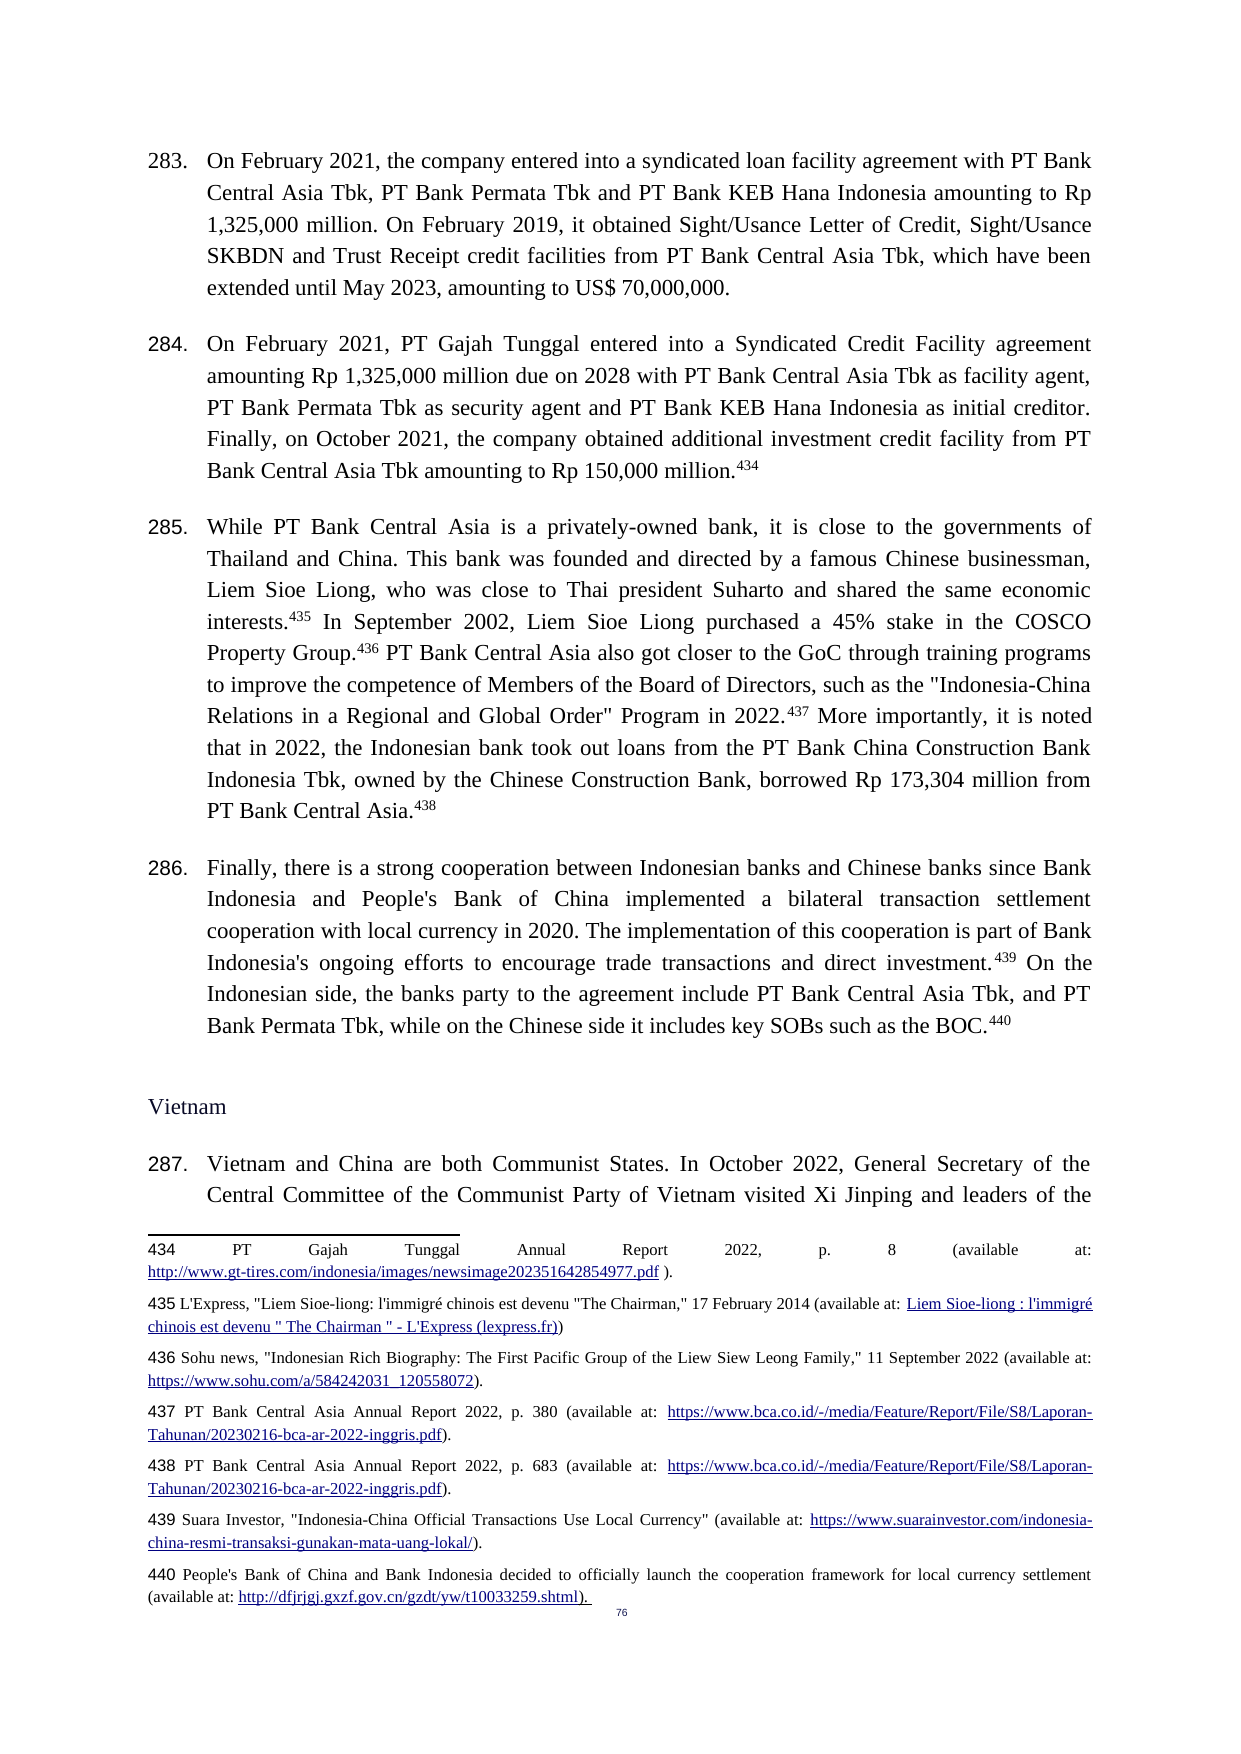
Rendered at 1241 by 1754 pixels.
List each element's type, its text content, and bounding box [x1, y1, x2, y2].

list People's Bank of China and Bank Indonesia decided to officially launch the cooperation framework for local currency settlement (available at: http://dfjrjgj.gxzf.gov.cn/gzdt/yw/t10033259.shtml). [148, 1564, 1093, 1606]
list PT Bank Central Asia Annual Report 2022, p. 683 (available at: https://www.bca.co.id/-/media/Feature/Report/File/S8/Laporan-Tahunan/20230216-bca-ar-2022-inggris.pdf). [148, 1456, 1093, 1498]
list Finally, there is a strong cooperation between Indonesian banks and Chinese banks since Bank Indonesia and People's Bank of China implemented a bilateral transaction settlement cooperation with local currency in 2020. The implementation of this cooperation is part of Bank Indonesia's ongoing efforts to encourage trade transactions and direct investment. On the Indonesian side, the banks party to the agreement include PT Bank Central Asia Tbk, and PT Bank Permata Tbk, while on the Chinese side it includes key SOBs such as the BOC. [148, 854, 1093, 1038]
list Vietnam and China are both Communist States. In October 2022, General Secretary of the Central Committee of the Communist Party of Vietnam visited Xi Jinping and leaders of the [148, 1150, 1093, 1208]
list Sohu news, "Indonesian Rich Biography: The First Pacific Group of the Liew Siew Leong Family," 11 September 2022 (available at: https://www.sohu.com/a/584242031_120558072). [148, 1348, 1093, 1390]
list L'Express, "Liem Sioe-liong: l'immigré chinois est devenu "The Chairman," 17 February 2014 (available at: Liem Sioe-liong : l'immigré chinois est devenu " The Chairman " - L'Express (lexpress.fr)) [148, 1293, 1093, 1336]
list While PT Bank Central Asia is a privately-owned bank, it is close to the governments of Thailand and China. This bank was founded and directed by a famous Chinese businessman, Liem Sioe Liong, who was close to Thai president Suharto and shared the same economic interests. In September 2002, Liem Sioe Liong purchased a 45% stake in the COSCO Property Group. PT Bank Central Asia also got closer to the GoC through training programs to improve the competence of Members of the Board of Directors, such as the "Indonesia-China Relations in a Regional and Global Order" Program in 2022. More importantly, it is noted that in 2022, the Indonesian bank took out loans from the PT Bank China Construction Bank Indonesia Tbk, owned by the Chinese Construction Bank, borrowed Rp 173,304 million from PT Bank Central Asia. [148, 513, 1093, 824]
list PT Gajah Tunggal Annual Report 2022, p. 8 (available at: http://www.gt-tires.com/indonesia/images/newsimage202351642854977.pdf ). [148, 1239, 1093, 1281]
list Suara Investor, "Indonesia-China Official Transactions Use Local Currency" (available at: https://www.suarainvestor.com/indonesia-china-resmi-transaksi-gunakan-mata-uang-lokal/). [148, 1510, 1093, 1552]
list PT Bank Central Asia Annual Report 2022, p. 380 (available at: https://www.bca.co.id/-/media/Feature/Report/File/S8/Laporan-Tahunan/20230216-bca-ar-2022-inggris.pdf). [148, 1402, 1093, 1444]
list On February 2021, PT Gajah Tunggal entered into a Syndicated Credit Facility agreement amounting Rp 1,325,000 million due on 2028 with PT Bank Central Asia Tbk as facility agent, PT Bank Permata Tbk as security agent and PT Bank KEB Hana Indonesia as initial creditor. Finally, on October 2021, the company obtained additional investment credit facility from PT Bank Central Asia Tbk amounting to Rp 150,000 million. [148, 330, 1093, 483]
subtitle Vietnam [148, 1093, 1093, 1119]
list On February 2021, the company entered into a syndicated loan facility agreement with PT Bank Central Asia Tbk, PT Bank Permata Tbk and PT Bank KEB Hana Indonesia amounting to Rp 1,325,000 million. On February 2019, it obtained Sight/Usance Letter of Credit, Sight/Usance SKBDN and Trust Receipt credit facilities from PT Bank Central Asia Tbk, which have been extended until May 2023, amounting to US$ 70,000,000. [148, 148, 1093, 300]
